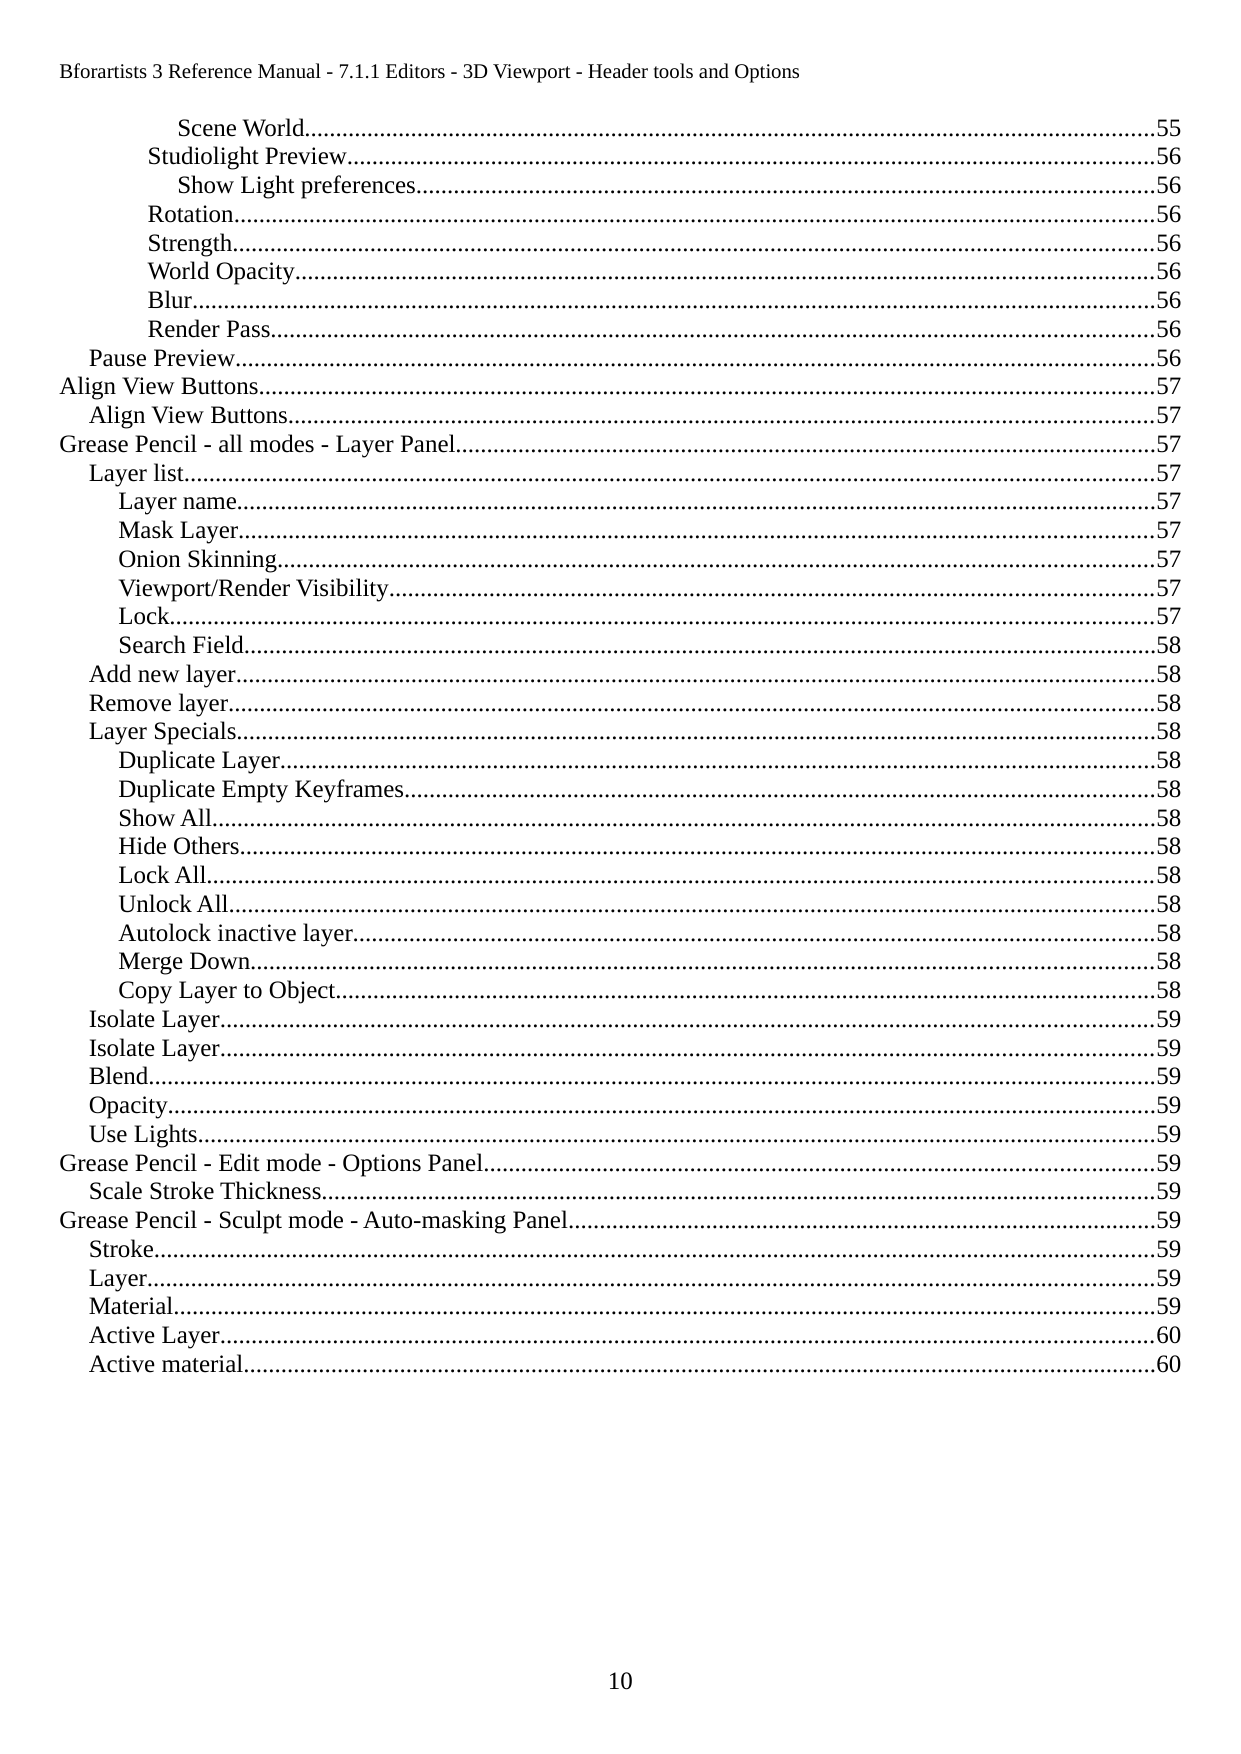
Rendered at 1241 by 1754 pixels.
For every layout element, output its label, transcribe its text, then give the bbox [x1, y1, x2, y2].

text Active material 60 [88, 1349, 1181, 1378]
text Layer list 57 [88, 458, 1181, 486]
text Layer Specials 58 [88, 716, 1181, 745]
text Rotation 56 [147, 199, 1181, 228]
text Render Pass 56 [147, 314, 1181, 343]
text Hide Others 58 [118, 831, 1181, 860]
text Copy Layer to Object 58 [118, 975, 1181, 1004]
text Align View Buttons 57 [88, 400, 1181, 429]
text Grease Pencil - Sculpt mode - Auto-masking Panel 59 [59, 1205, 1181, 1234]
text Viewport/Render Visibility 57 [118, 573, 1181, 601]
text Blend 59 [88, 1061, 1181, 1090]
text Layer 59 [88, 1263, 1181, 1291]
text Opacity 59 [88, 1090, 1181, 1119]
text Align View Buttons 57 [59, 371, 1181, 400]
text Show Light preferences 56 [177, 170, 1181, 199]
text World Opacity 56 [147, 256, 1181, 285]
text Lock All 58 [118, 860, 1181, 889]
text Layer name 57 [118, 486, 1181, 515]
text Merge Down 58 [118, 946, 1181, 975]
text Stroke 59 [88, 1234, 1181, 1263]
text Grease Pencil - all modes - Layer Panel 57 [59, 429, 1181, 458]
text Duplicate Layer 58 [118, 745, 1181, 774]
text Scale Stroke Thickness 59 [88, 1176, 1181, 1205]
text Active Layer 60 [88, 1320, 1181, 1349]
text Add new layer 58 [88, 659, 1181, 688]
text Autolock inactive layer 58 [118, 918, 1181, 946]
text Studiolight Preview 56 [147, 141, 1181, 170]
text Pause Preview 56 [88, 343, 1181, 371]
text Onion Skinning 57 [118, 544, 1181, 573]
text Lock 57 [118, 601, 1181, 630]
text Remove layer 58 [88, 688, 1181, 716]
text Search Field 58 [118, 630, 1181, 659]
text Blur 56 [147, 285, 1181, 314]
text Isolate Layer 59 [88, 1004, 1181, 1033]
text Scene World 55 [177, 113, 1181, 141]
text Show All 58 [118, 803, 1181, 831]
text Unlock All 58 [118, 889, 1181, 918]
text Mask Layer 57 [118, 515, 1181, 544]
text Strength 56 [147, 228, 1181, 256]
text Grease Pencil - Edit mode - Options Panel 59 [59, 1148, 1181, 1176]
text Material 59 [88, 1291, 1181, 1320]
text Isolate Layer 59 [88, 1033, 1181, 1061]
text Use Lights 59 [88, 1119, 1181, 1148]
text Duplicate Empty Keyframes 58 [118, 774, 1181, 803]
